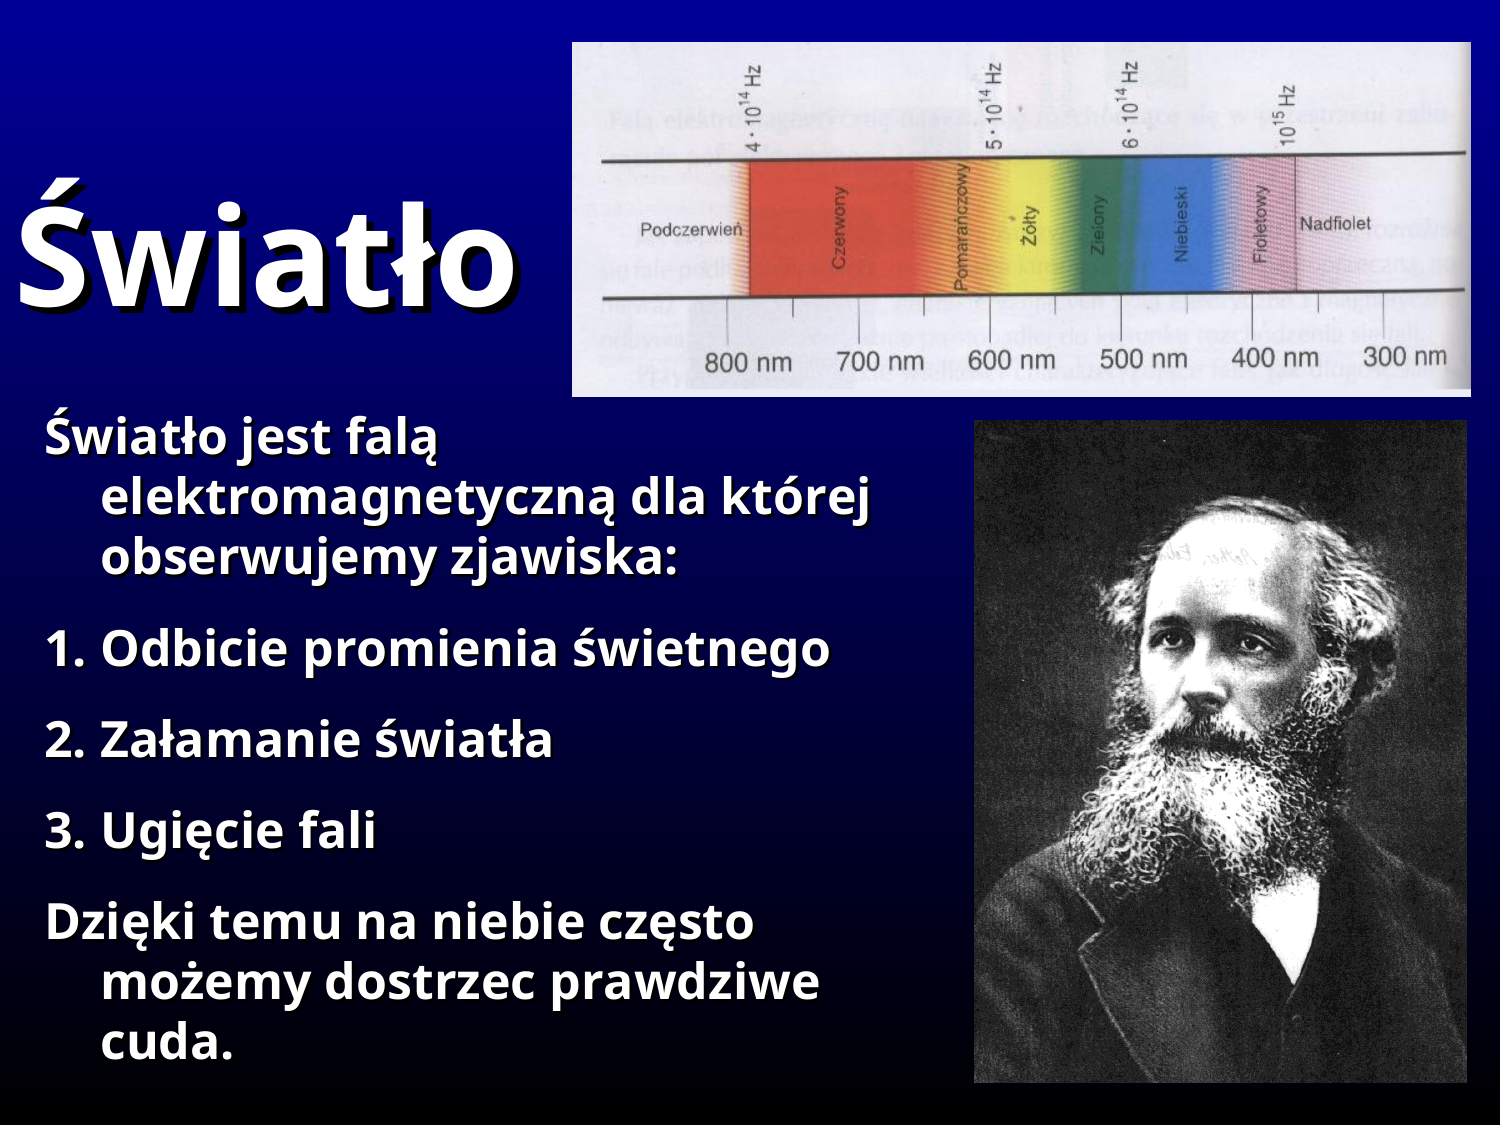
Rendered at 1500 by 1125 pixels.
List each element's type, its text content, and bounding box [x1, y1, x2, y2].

picture [572, 42, 1471, 397]
text_box Światło [0, 160, 544, 342]
text_box Światło jest falą elektromagnetyczną dla której obserwujemy zjawiska: 1. Odbicie promienia świetnego 2. Załamanie światła 3. Ugięcie fali Dzięki temu na niebie często możemy dostrzec prawdziwe cuda. [29, 397, 951, 1125]
picture [974, 420, 1467, 1083]
